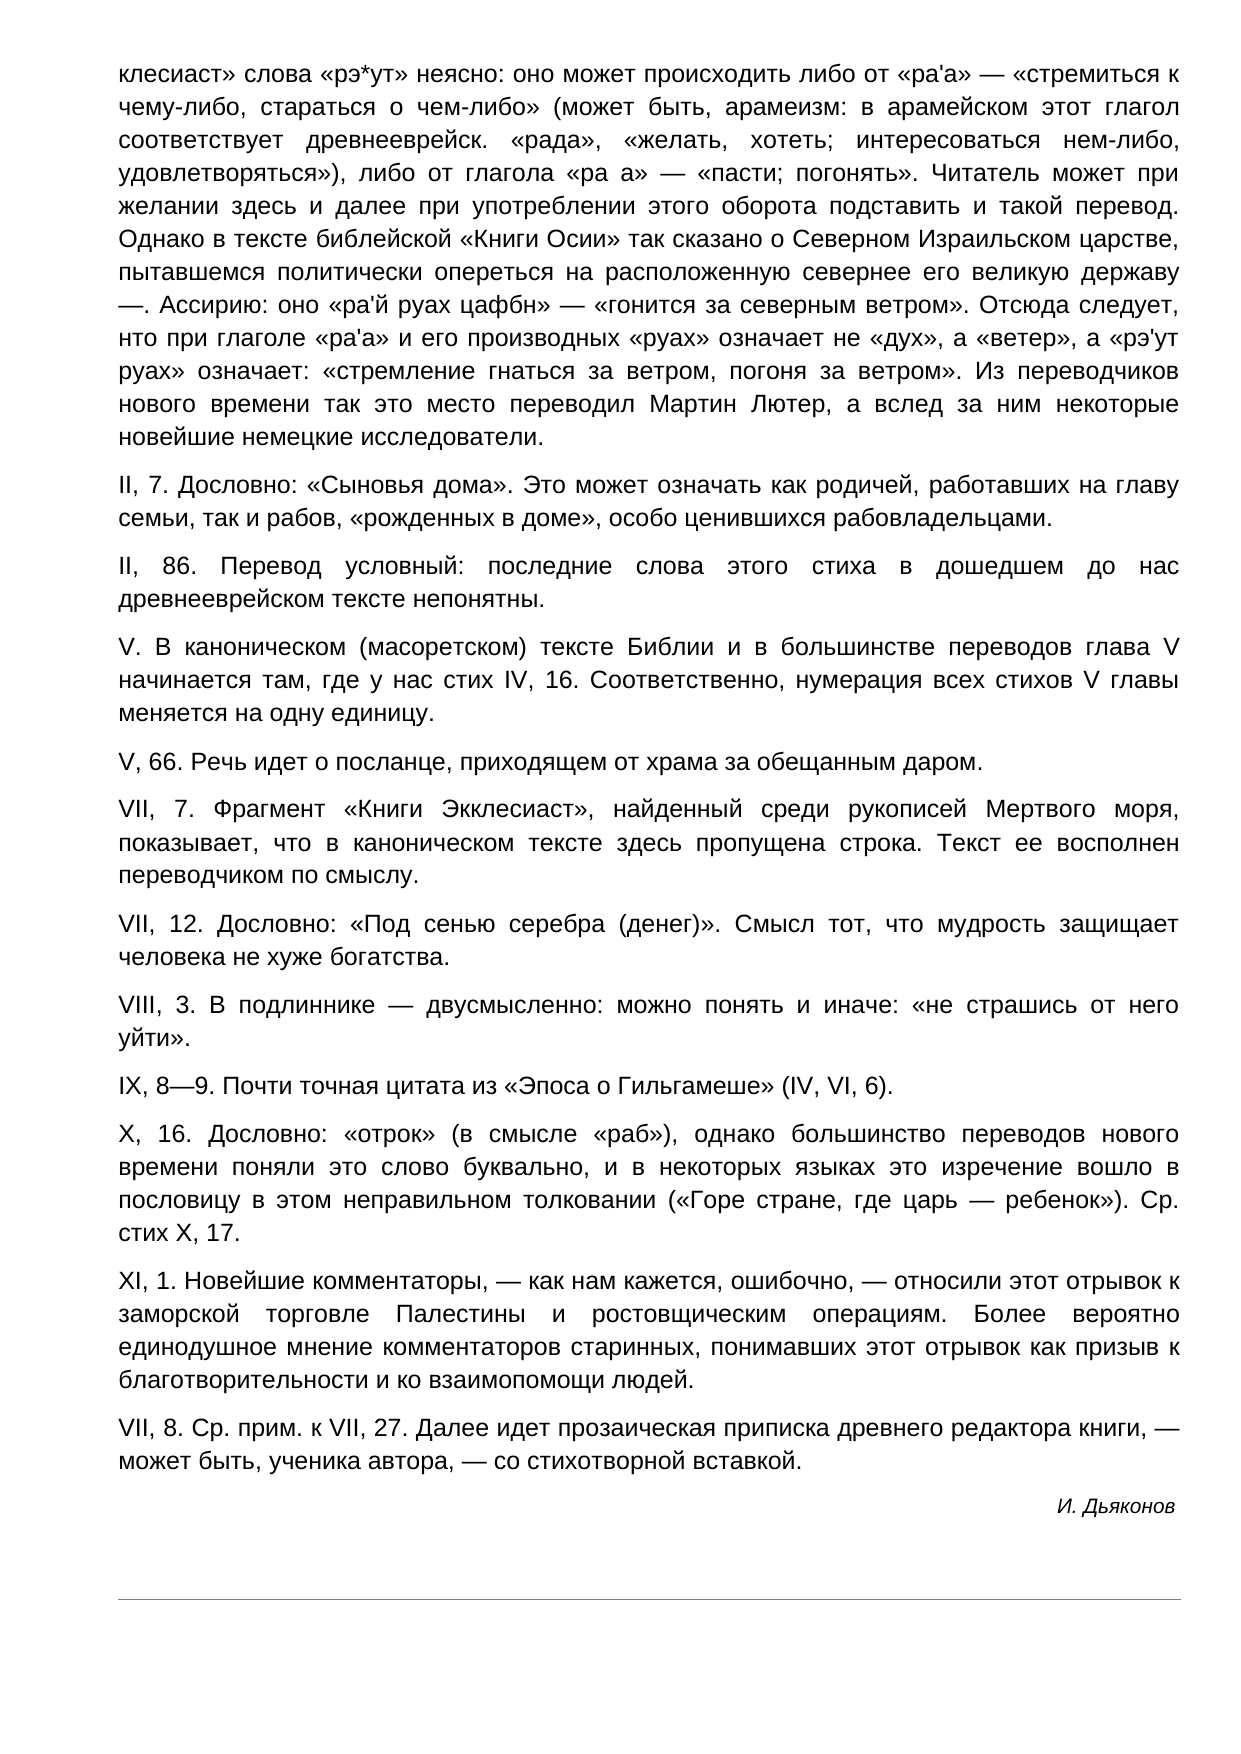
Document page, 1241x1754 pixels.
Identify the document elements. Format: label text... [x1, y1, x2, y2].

text VIII, 3. В подлиннике — двусмысленно: можно понять и иначе: «не страшись от него уйти». [118, 989, 1181, 1051]
text VII, 12. Дословно: «Под сенью серебра (денег)». Смысл тот, что мудрость защищает человека не хуже богатства. [118, 908, 1181, 970]
text II, 86. Перевод условный: последние слова этого стиха в дошедшем до нас древнееврейском тексте непонятны. [118, 551, 1181, 613]
text X, 16. Дословно: «отрок» (в смысле «раб»), однако большинство переводов нового времени поняли это слово буквально, и в некоторых языках это изречение вошло в пословицу в этом неправильном толковании («Горе стране, где царь — ребенок»). Ср. стих X, 17. [118, 1119, 1181, 1246]
text XI, 1. Новейшие комментаторы, — как нам кажется, ошибочно, — относили этот отрывок к заморской торговле Палестины и ростовщическим операциям. Более вероятно единодушное мнение комментаторов старинных, понимавших этот отрывок как призыв к благотворительности и ко взаимопомощи людей. [118, 1266, 1181, 1393]
text VII, 7. Фрагмент «Книги Экклесиаст», найденный среди рукописей Мертвого моря, показывает, что в каноническом тексте здесь пропущена строка. Текст ее восполнен переводчиком по смыслу. [118, 794, 1181, 889]
text И. Дьяконов [118, 1494, 1181, 1518]
text IX, 8—9. Почти точная цитата из «Эпоса о Гильгамеше» (IV, VI, 6). [118, 1071, 1181, 1099]
text II, 7. Дословно: «Сыновья дома». Это может означать как родичей, работавших на главу семьи, так и рабов, «рожденных в доме», особо ценившихся рабовладельцами. [118, 470, 1181, 532]
text V, 66. Речь идет о посланце, приходящем от храма за обещанным даром. [118, 746, 1181, 775]
text VII, 8. Ср. прим. к VII, 27. Далее идет прозаическая приписка древнего редактора книги, — может быть, ученика автора, — со стихотворной вставкой. [118, 1413, 1181, 1474]
text клесиаст» слова «рэ*ут» неясно: оно может происходить либо от «ра'а» — «стремиться к чему-либо, стараться о чем-либо» (может быть, арамеизм: в арамейском этот глагол соответствует древнееврейск. «рада», «желать, хотеть; интересоваться нем-либо, удовлетворяться»), либо от глагола «ра а» — «пасти; погонять». Читатель может при желании здесь и далее при употреблении этого оборота подставить и такой перевод. Однако в тексте библейской «Книги Осии» так сказано о Северном Израильском царстве, пытавшемся политически опереться на расположенную севернее его великую державу —. Ассирию: оно «ра'й руах цафбн» — «гонится за северным ветром». Отсюда следует, нто при глаголе «ра'а» и его производных «руах» означает не «дух», а «ветер», а «рэ'ут руах» означает: «стремление гнаться за ветром, погоня за ветром». Из переводчиков нового времени так это место переводил Мартин Лютер, а вслед за ним некоторые новейшие немецкие исследователи. [118, 59, 1181, 451]
text V. В каноническом (масоретском) тексте Библии и в большинстве переводов глава V начинается там, где у нас стих IV, 16. Соответственно, нумерация всех стихов V главы меняется на одну единицу. [118, 632, 1181, 727]
